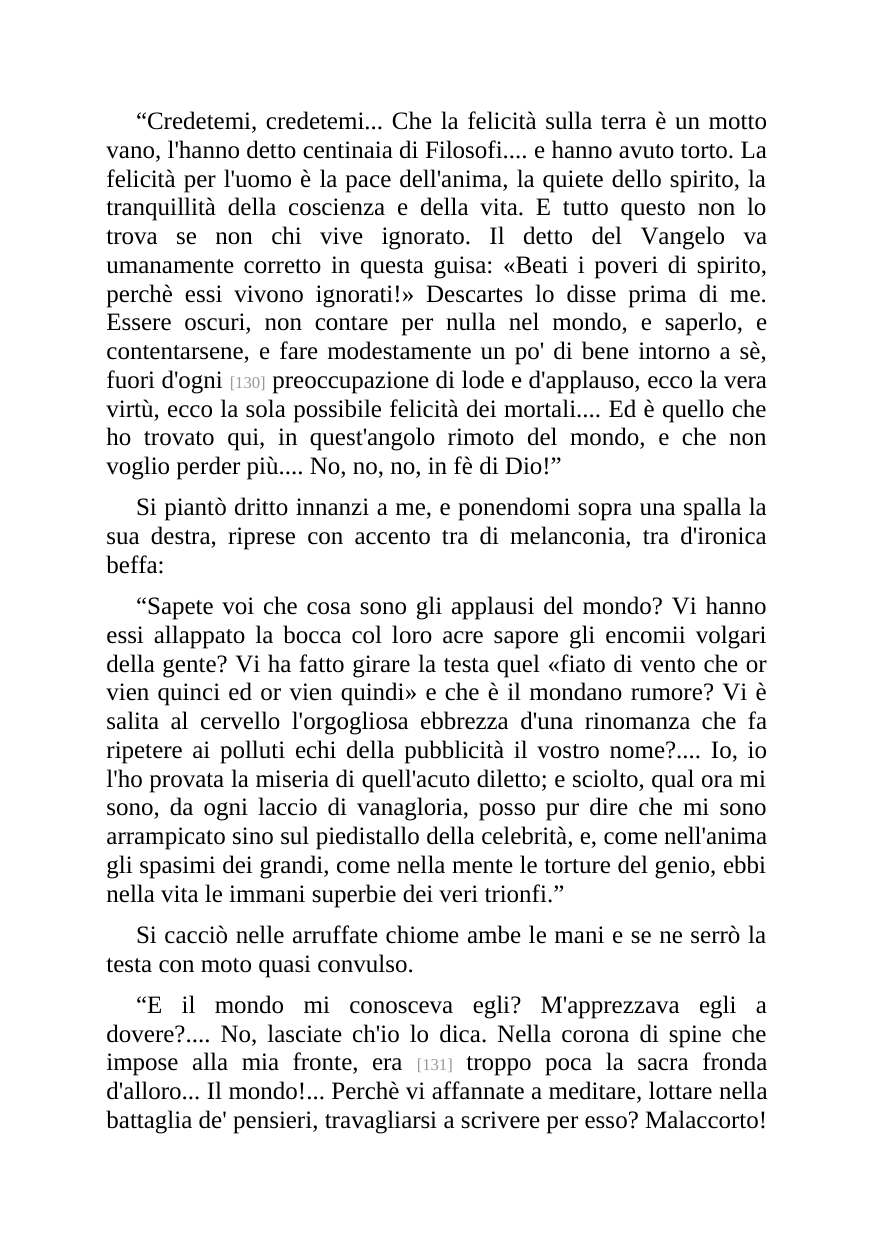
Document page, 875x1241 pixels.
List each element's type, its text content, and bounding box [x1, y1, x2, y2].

text “E il mondo mi conosceva egli? M'apprezzava egli a dovere?.... No, lasciate ch'io lo dica. Nella corona di spine che impose alla mia fronte, era [131] troppo poca la sacra fronda d'alloro... Il mondo!... Perchè vi affannate a meditare, lottare nella battaglia de' pensieri, travagliarsi a scrivere per esso? Malaccorto! [106, 990, 768, 1134]
text Si cacciò nelle arruffate chiome ambe le mani e se ne serrò la testa con moto quasi convulso. [106, 920, 768, 977]
text “Sapete voi che cosa sono gli applausi del mondo? Vi hanno essi allappato la bocca col loro acre sapore gli encomii volgari della gente? Vi ha fatto girare la testa quel «fiato di vento che or vien quinci ed or vien quindi» e che è il mondano rumore? Vi è salita al cervello l'orgogliosa ebbrezza d'una rinomanza che fa ripetere ai polluti echi della pubblicità il vostro nome?.... Io, io l'ho provata la miseria di quell'acuto diletto; e sciolto, qual ora mi sono, da ogni laccio di vanagloria, posso pur dire che mi sono arrampicato sino sul piedistallo della celebrità, e, come nell'anima gli spasimi dei grandi, come nella mente le torture del genio, ebbi nella vita le immani superbie dei veri trionfi.” [106, 591, 768, 907]
text Si piantò dritto innanzi a me, e ponendomi sopra una spalla la sua destra, riprese con accento tra di melanconia, tra d'ironica beffa: [106, 492, 768, 579]
text “Credetemi, credetemi... Che la felicità sulla terra è un motto vano, l'hanno detto centinaia di Filosofi.... e hanno avuto torto. La felicità per l'uomo è la pace dell'anima, la quiete dello spirito, la tranquillità della coscienza e della vita. E tutto questo non lo trova se non chi vive ignorato. Il detto del Vangelo va umanamente corretto in questa guisa: «Beati i poveri di spirito, perchè essi vivono ignorati!» Descartes lo disse prima di me. Essere oscuri, non contare per nulla nel mondo, e saperlo, e contentarsene, e fare modestamente un po' di bene intorno a sè, fuori d'ogni [130] preoccupazione di lode e d'applauso, ecco la vera virtù, ecco la sola possibile felicità dei mortali.... Ed è quello che ho trovato qui, in quest'angolo rimoto del mondo, e che non voglio perder più.... No, no, no, in fè di Dio!” [106, 106, 768, 480]
